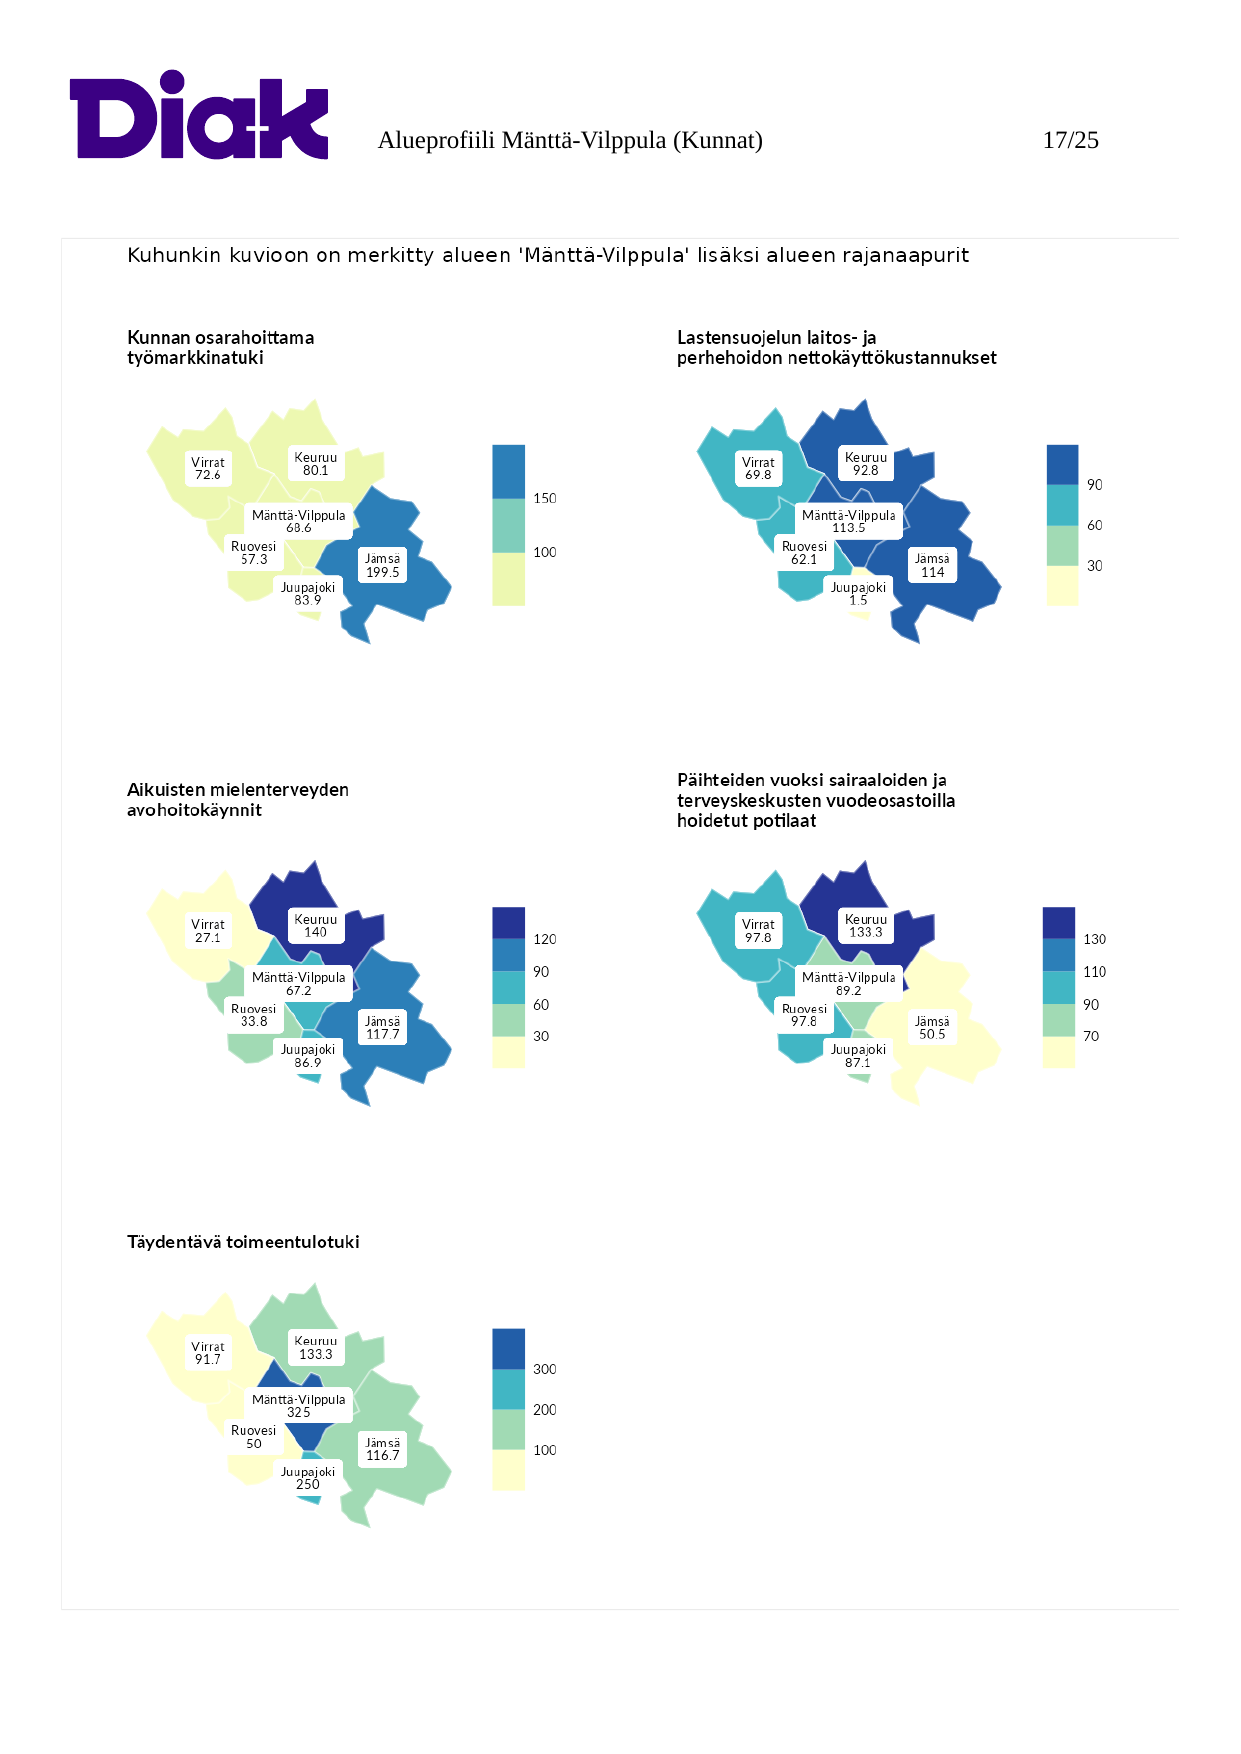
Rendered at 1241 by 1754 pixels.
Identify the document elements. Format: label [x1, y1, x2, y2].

picture [61, 196, 1179, 1651]
